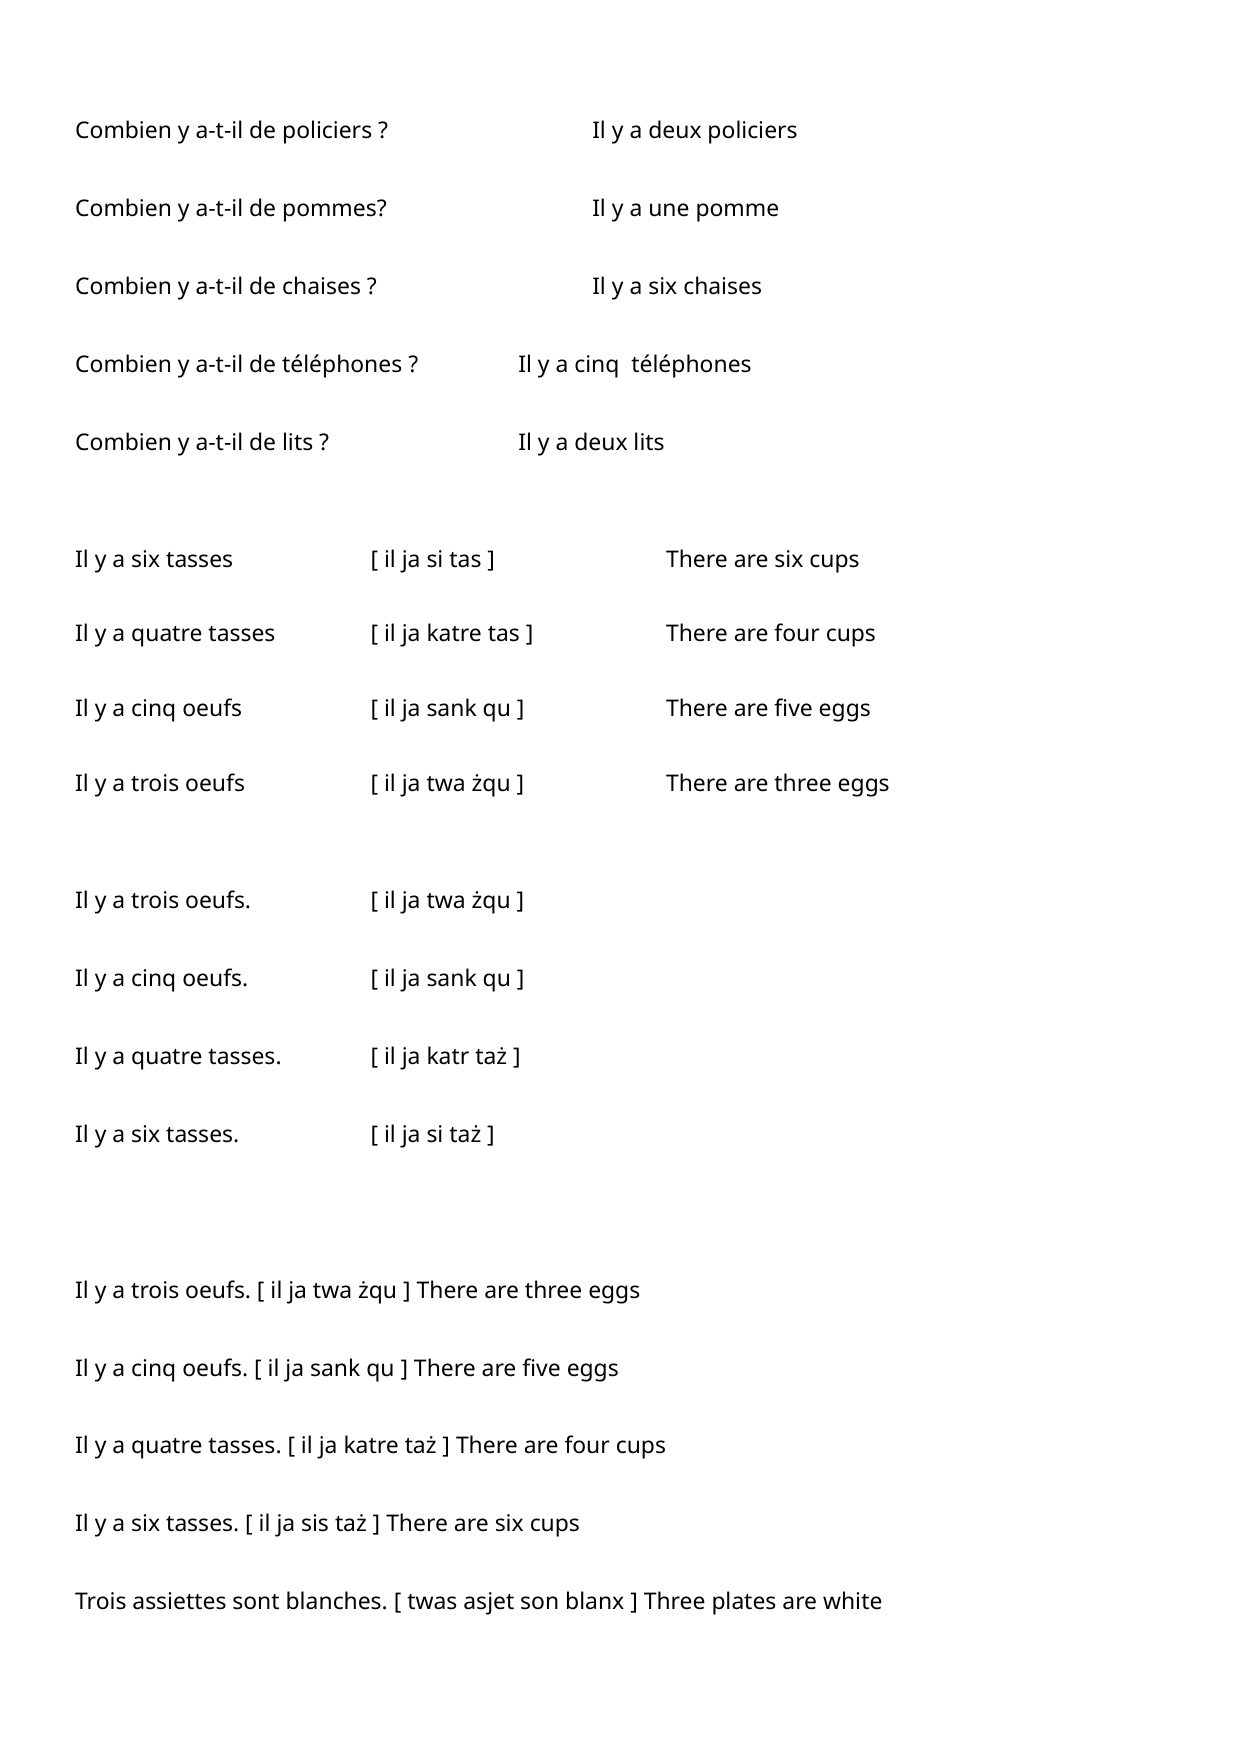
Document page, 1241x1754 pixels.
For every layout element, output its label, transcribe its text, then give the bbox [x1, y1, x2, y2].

text Combien y a-t-il de policiers ? Il y a deux policiers [75, 114, 1165, 145]
text Il y a six tasses. [ il ja sis taż ] There are six cups [75, 1507, 1165, 1539]
text Combien y a-t-il de chaises ? Il y a six chaises [75, 270, 1165, 301]
text Il y a cinq oeufs [ il ja sank qu ] There are five eggs [75, 656, 1165, 723]
text Combien y a-t-il de pommes? Il y a une pomme [75, 192, 1165, 223]
text Il y a trois oeufs [ il ja twa żqu ] There are three eggs [75, 731, 1165, 798]
text Il y a cinq oeufs. [ il ja sank qu ] There are five eggs [75, 1352, 1165, 1383]
text Il y a quatre tasses. [ il ja katre taż ] There are four cups [75, 1429, 1165, 1461]
text Combien y a-t-il de téléphones ? Il y a cinq téléphones [75, 348, 1165, 379]
text Il y a cinq oeufs. [ il ja sank qu ] [75, 962, 1165, 993]
text Il y a quatre tasses [ il ja katre tas ] There are four cups [75, 581, 1165, 649]
text Trois assiettes sont blanches. [ twas asjet son blanx ] Three plates are white [75, 1585, 1165, 1617]
text Il y a quatre tasses. [ il ja katr taż ] [75, 1040, 1165, 1071]
text Il y a six tasses [ il ja si tas ] There are six cups [75, 542, 1165, 574]
text Il y a trois oeufs. [ il ja twa żqu ] [75, 884, 1165, 915]
text Il y a six tasses. [ il ja si taż ] [75, 1118, 1165, 1149]
text Combien y a-t-il de lits ? Il y a deux lits [75, 426, 1165, 457]
text Il y a trois oeufs. [ il ja twa żqu ] There are three eggs [75, 1274, 1165, 1305]
